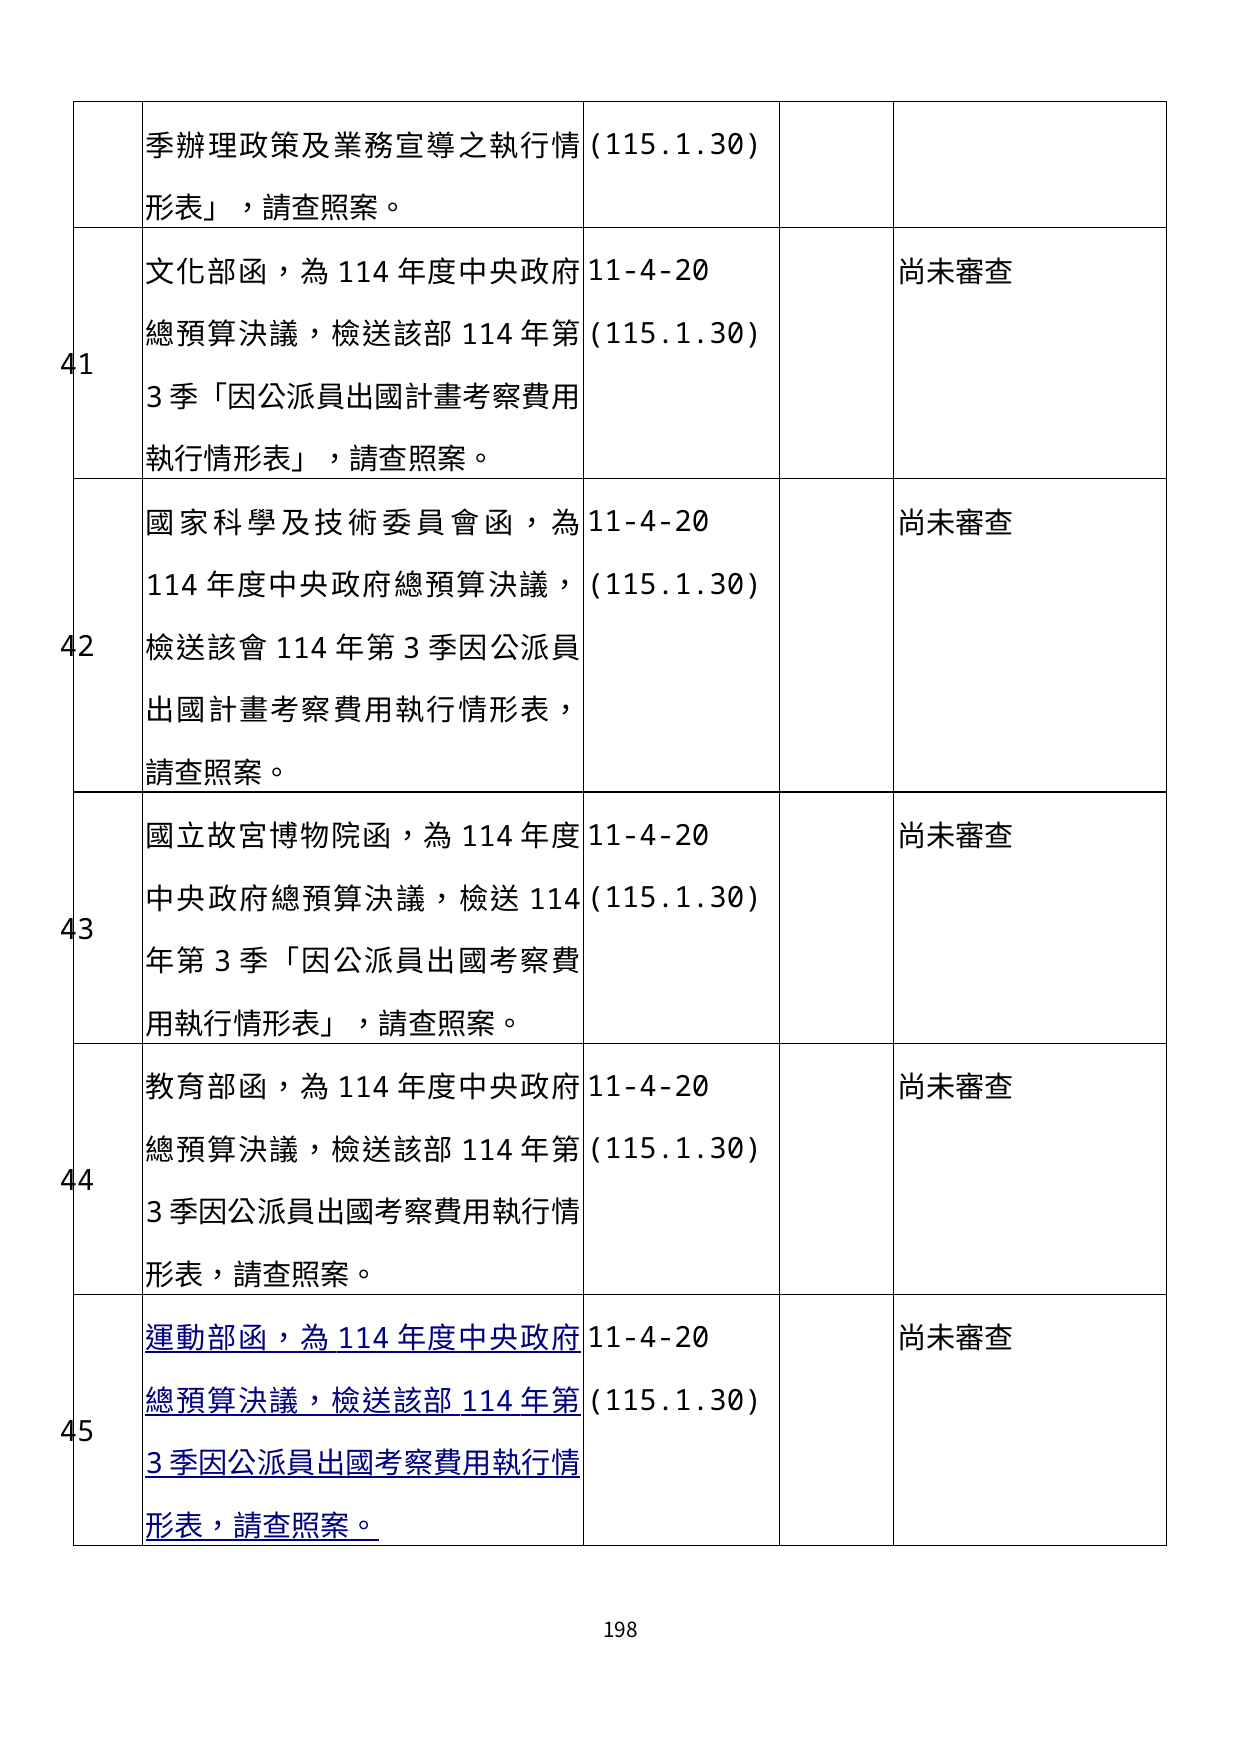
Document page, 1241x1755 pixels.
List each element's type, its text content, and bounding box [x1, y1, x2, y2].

table_cell [780, 102, 893, 227]
table_cell 11-4-20 (115.1.30) [584, 1295, 779, 1544]
table_cell [74, 228, 142, 478]
table_cell [74, 479, 142, 791]
table_cell 11-4-20 (115.1.30) [584, 793, 779, 1042]
table_cell 11-4-20 (115.1.30) [584, 479, 779, 791]
table_cell 尚未審查 [894, 479, 1166, 791]
table_cell [74, 102, 142, 227]
table_cell (115.1.30) [584, 102, 779, 227]
table_cell [74, 1295, 142, 1544]
table_cell 11-4-20 (115.1.30) [584, 1044, 779, 1293]
table_cell [780, 1044, 893, 1293]
table_cell 尚未審查 [894, 1044, 1166, 1293]
table_cell [780, 1295, 893, 1544]
table_cell 尚未審查 [894, 1295, 1166, 1544]
table_cell 11-4-20 (115.1.30) [584, 228, 779, 478]
table_cell 尚未審查 [894, 228, 1166, 478]
table_cell [780, 228, 893, 478]
table_cell 尚未審查 [894, 793, 1166, 1042]
table_cell [780, 479, 893, 791]
table_cell [894, 102, 1166, 227]
table_cell [74, 1044, 142, 1293]
table_cell [74, 793, 142, 1042]
table_cell [780, 793, 893, 1042]
